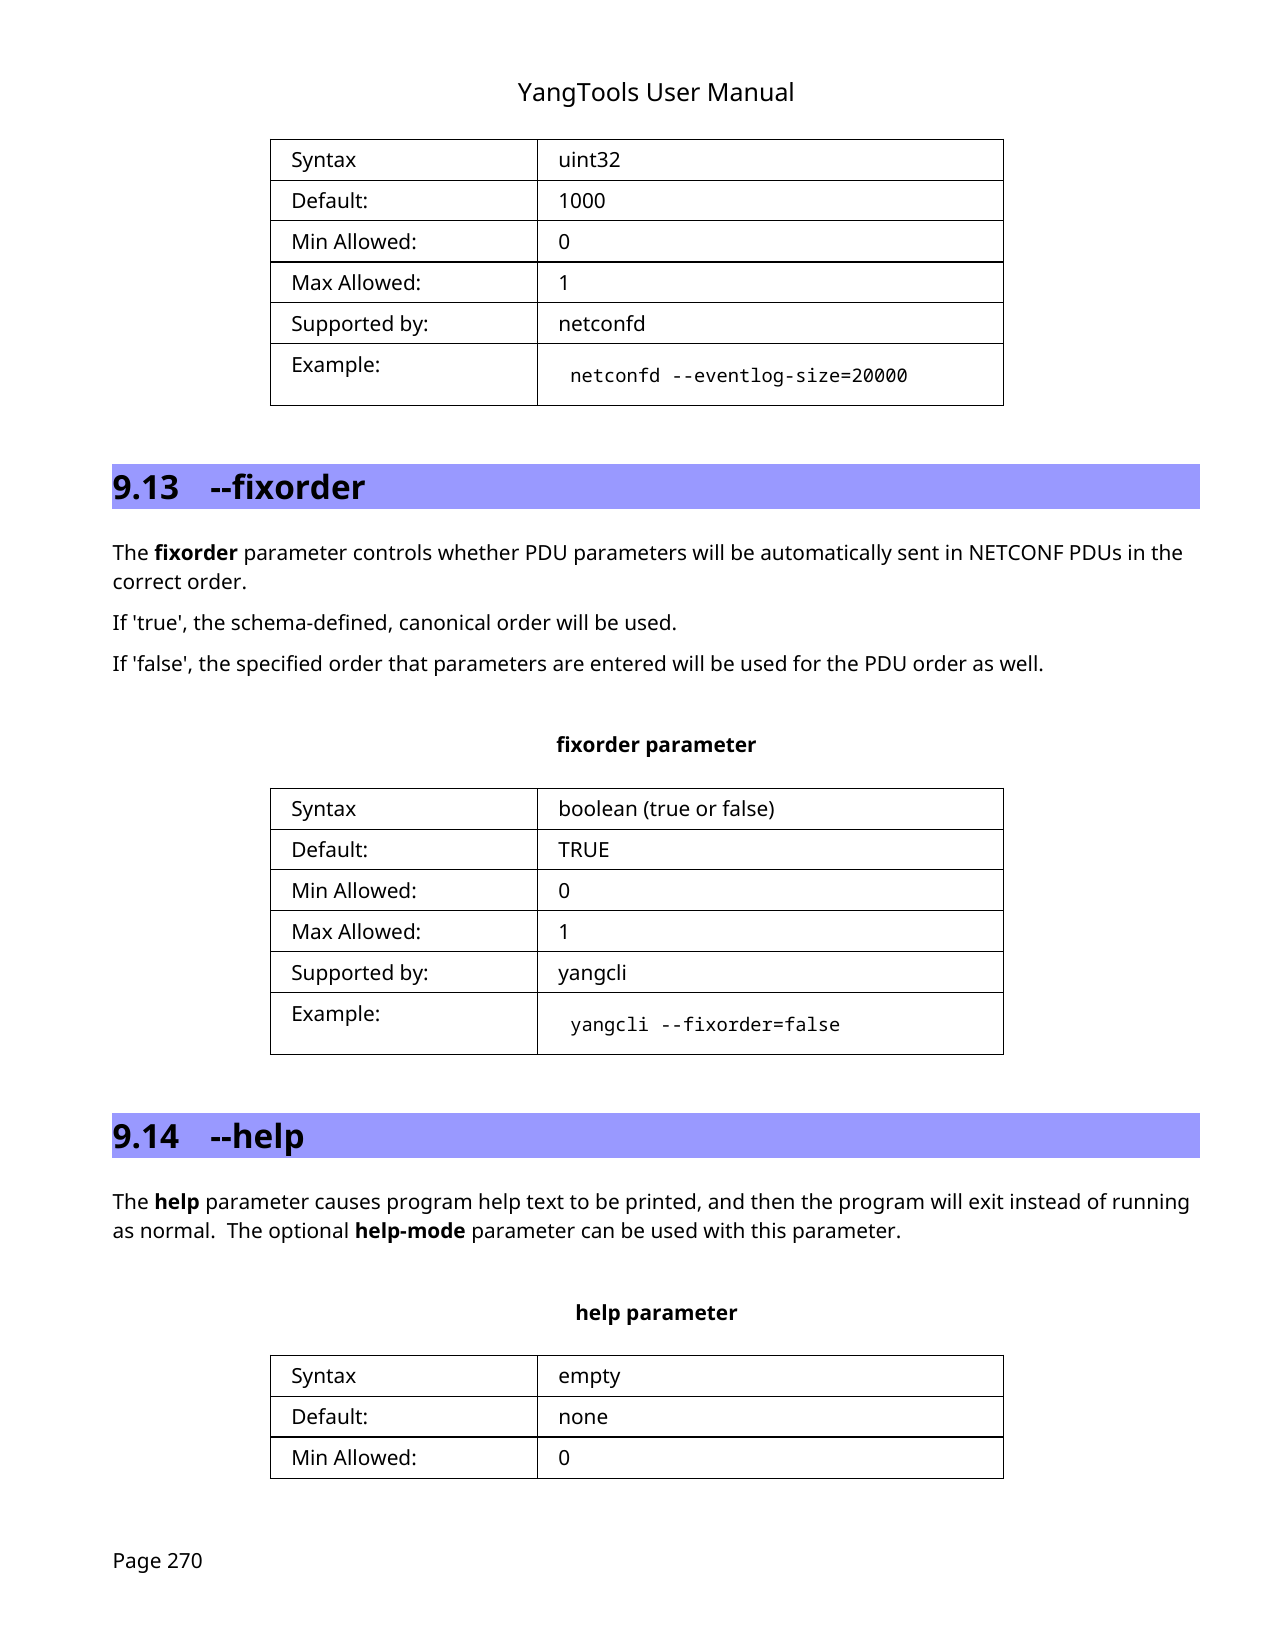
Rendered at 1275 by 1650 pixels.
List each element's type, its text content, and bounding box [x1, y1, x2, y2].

table_cell Default: [271, 830, 537, 869]
table_cell Example: [271, 993, 537, 1054]
table_cell TRUE [538, 830, 1003, 869]
subtitle --fixorder [112, 464, 1200, 509]
table_cell 1 [538, 911, 1003, 951]
table_header Syntax [271, 140, 537, 179]
table_cell 1 [538, 263, 1003, 302]
table_cell none [538, 1397, 1003, 1436]
table_cell Default: [271, 1397, 537, 1436]
table_cell Default: [271, 181, 537, 220]
table_cell yangcli --fixorder=false [538, 993, 1003, 1054]
text If 'false', the specified order that parameters are entered will be used for the PDU order as well. [112, 649, 1200, 677]
table_cell Example: [271, 344, 537, 405]
text The fixorder parameter controls whether PDU parameters will be automatically sent in NETCONF PDUs in the correct order. [112, 538, 1200, 595]
table_cell Max Allowed: [271, 911, 537, 951]
table_cell 0 [538, 1438, 1003, 1477]
subtitle fixorder parameter [127, 731, 1185, 759]
subtitle --help [112, 1113, 1200, 1158]
table_cell netconfd --eventlog-size=20000 [538, 344, 1003, 405]
table_cell Supported by: [271, 303, 537, 343]
text The help parameter causes program help text to be printed, and then the program will exit instead of running as normal. The optional help-mode parameter can be used with this parameter. [112, 1187, 1200, 1244]
table_cell 0 [538, 221, 1003, 261]
table_header boolean (true or false) [538, 789, 1003, 828]
table_cell netconfd [538, 303, 1003, 343]
table_header Syntax [271, 1356, 537, 1396]
table_cell 0 [538, 870, 1003, 910]
table_cell Min Allowed: [271, 221, 537, 261]
table_cell Max Allowed: [271, 263, 537, 302]
table_header Syntax [271, 789, 537, 828]
table_header empty [538, 1356, 1003, 1396]
table_cell Min Allowed: [271, 1438, 537, 1477]
table_header uint32 [538, 140, 1003, 179]
table_cell yangcli [538, 952, 1003, 992]
table_cell Supported by: [271, 952, 537, 992]
table_cell 1000 [538, 181, 1003, 220]
subtitle help parameter [127, 1298, 1185, 1326]
table_cell Min Allowed: [271, 870, 537, 910]
text If 'true', the schema-defined, canonical order will be used. [112, 608, 1200, 636]
